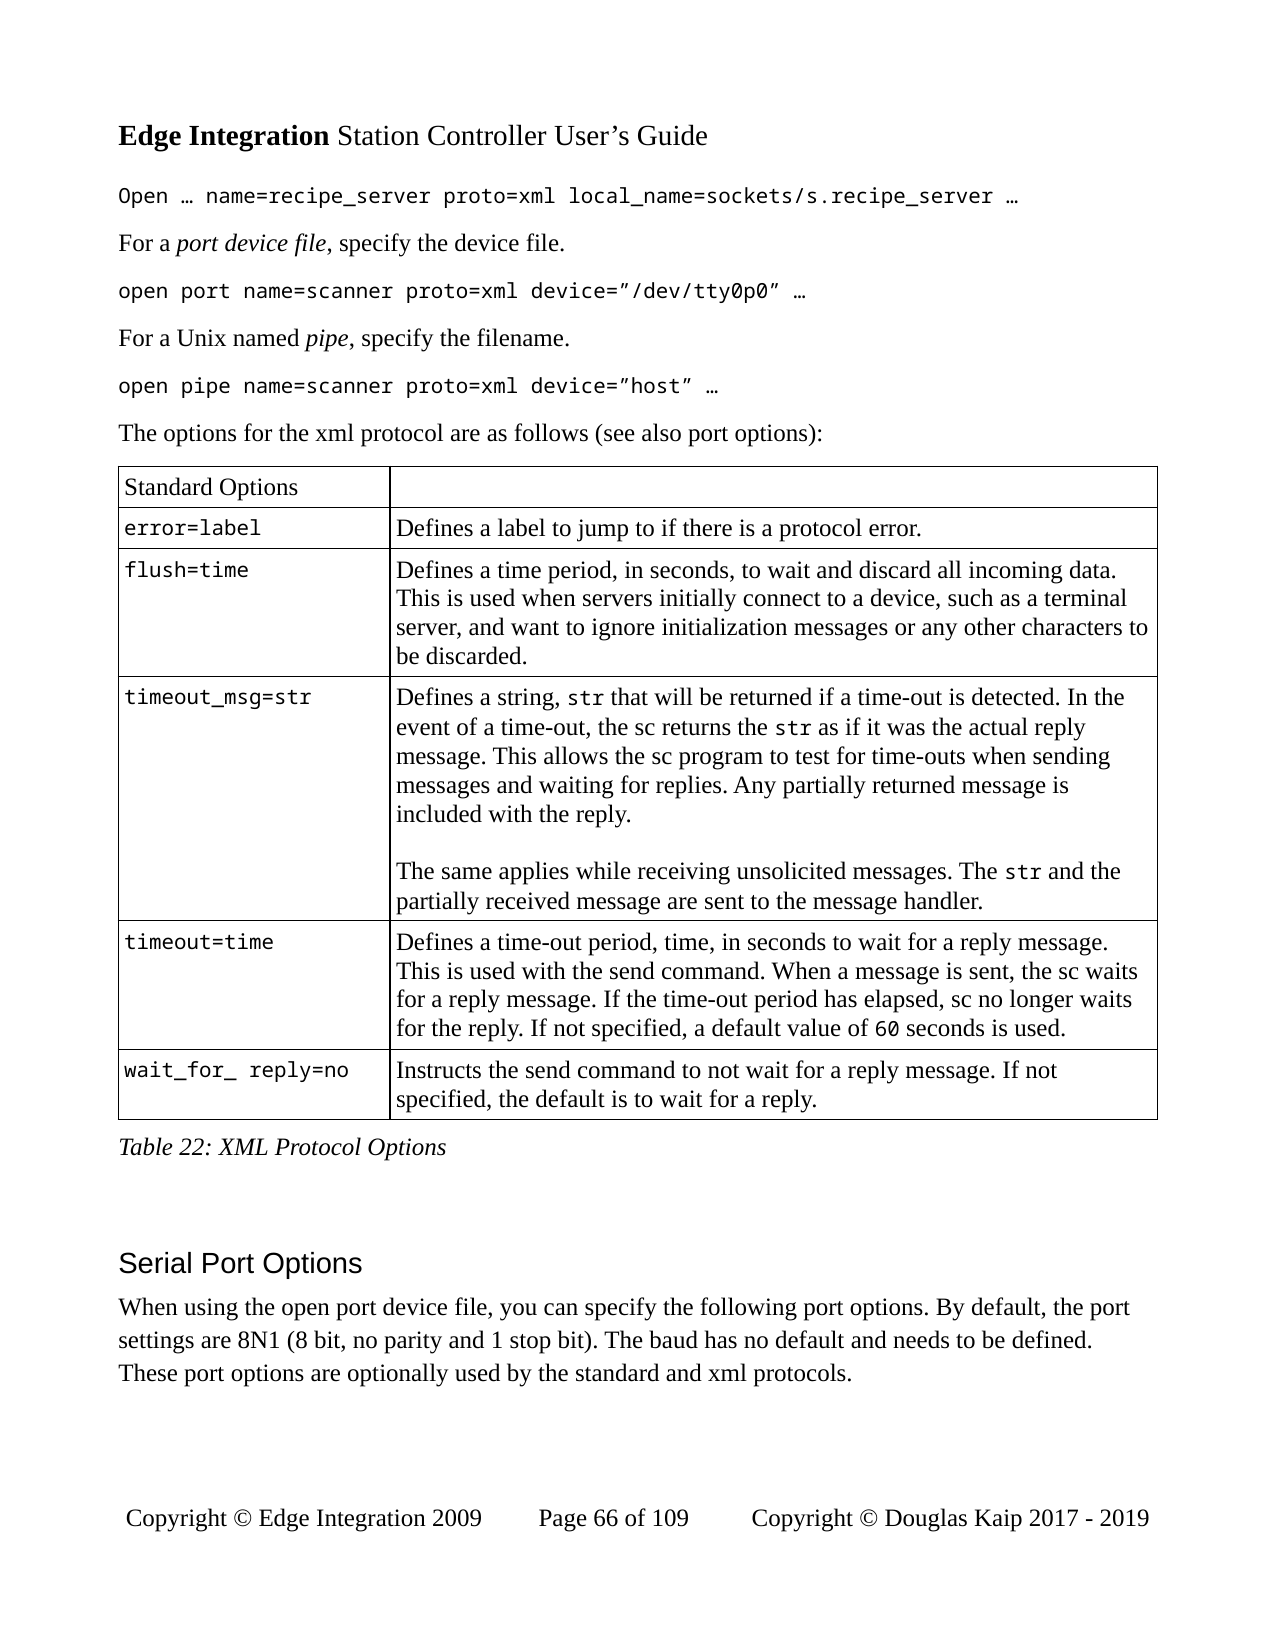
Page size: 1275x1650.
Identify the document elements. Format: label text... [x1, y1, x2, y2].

text open pipe name=scanner proto=xml device=”host” … [118, 371, 1157, 399]
text The options for the xml protocol are as follows (see also port options): [118, 418, 1157, 447]
table_cell wait_for_ reply=no [119, 1050, 389, 1118]
table_cell flush=time [119, 549, 389, 676]
text For a port device file, specify the device file. [118, 228, 1157, 257]
table_header Standard Options [119, 467, 389, 507]
text open port name=scanner proto=xml device=”/dev/tty0p0” … [118, 276, 1157, 304]
table_cell Defines a time-out period, time, in seconds to wait for a reply message. This is used with the send command. When a message is sent, the sc waits for a reply message. If the time-out period has elapsed, sc no longer waits for the reply. If not specified, a default value of 60 seconds is used. [391, 921, 1157, 1048]
text For a Unix named pipe, specify the filename. [118, 323, 1157, 352]
text Open … name=recipe_server proto=xml local_name=sockets/s.recipe_server … [118, 181, 1157, 209]
text Table 22: XML Protocol Options [118, 1132, 1157, 1161]
subtitle Serial Port Options [118, 1246, 1157, 1279]
table_cell Defines a string, str that will be returned if a time-out is detected. In the event of a time-out, the sc returns the str as if it was the actual reply message. This allows the sc program to test for time-outs when sending messages and waiting for replies. Any partially returned message is included with the reply. The same applies while receiving unsolicited messages. The str and the partially received message are sent to the message handler. [391, 677, 1157, 920]
table_header [391, 467, 1157, 507]
table_cell error=label [119, 508, 389, 548]
table_cell Instructs the send command to not wait for a reply message. If not specified, the default is to wait for a reply. [391, 1050, 1157, 1118]
table_cell Defines a label to jump to if there is a protocol error. [391, 508, 1157, 548]
table_cell timeout_msg=str [119, 677, 389, 920]
table_cell timeout=time [119, 921, 389, 1048]
table_cell Defines a time period, in seconds, to wait and discard all incoming data. This is used when servers initially connect to a device, such as a terminal server, and want to ignore initialization messages or any other characters to be discarded. [391, 549, 1157, 676]
text When using the open port device file, you can specify the following port options. By default, the port settings are 8N1 (8 bit, no parity and 1 stop bit). The baud has no default and needs to be defined. These port options are optionally used by the standard and xml protocols. [118, 1292, 1157, 1387]
